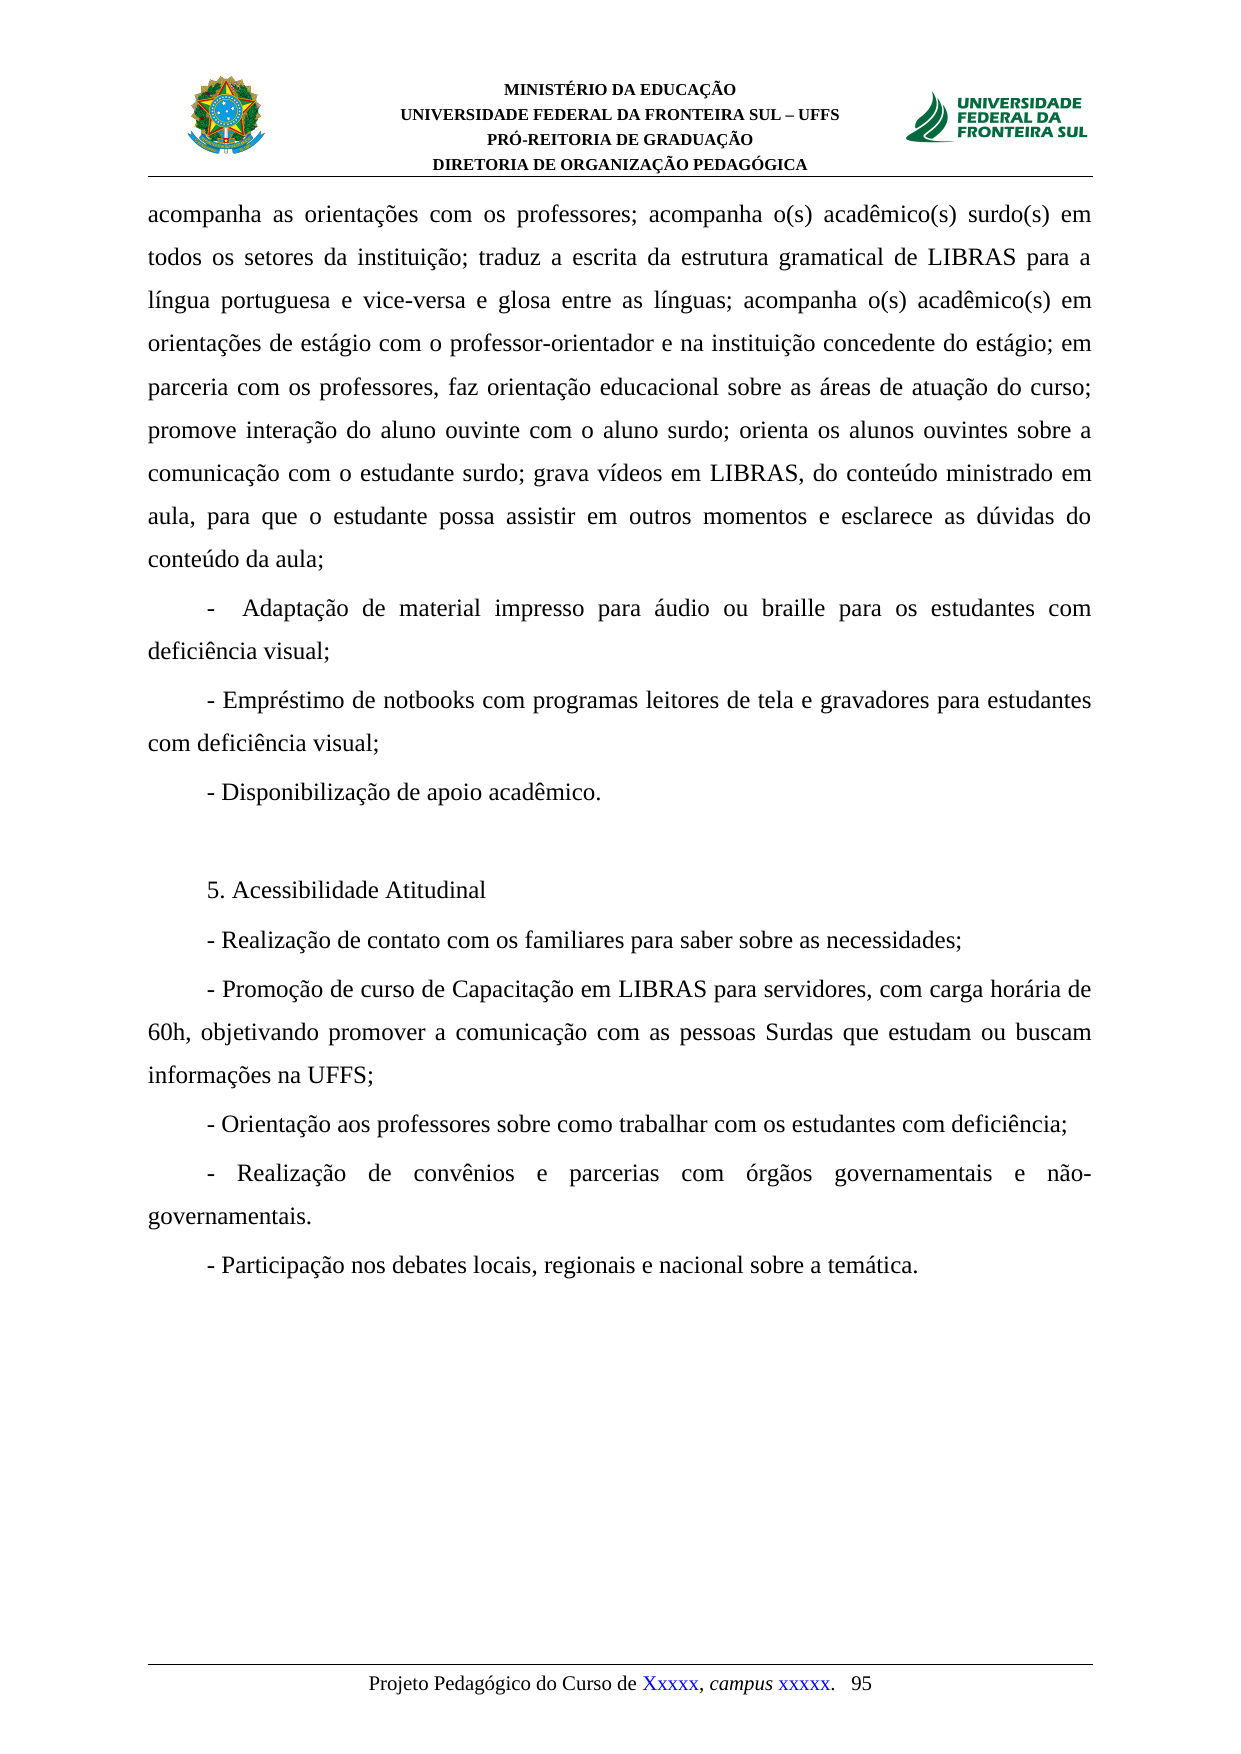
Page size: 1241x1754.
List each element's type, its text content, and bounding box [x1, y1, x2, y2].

text - Realização de convênios e parcerias com órgãos governamentais e não-governamentais. [148, 1158, 1093, 1230]
text - Disponibilização de apoio acadêmico. [148, 777, 1093, 806]
text - Orientação aos professores sobre como trabalhar com os estudantes com deficiência; [148, 1109, 1093, 1138]
text 5. Acessibilidade Atitudinal [148, 876, 1093, 904]
text - Realização de contato com os familiares para saber sobre as necessidades; [148, 925, 1093, 953]
picture [903, 90, 1090, 146]
text - Empréstimo de notbooks com programas leitores de tela e gravadores para estudantes com deficiência visual; [148, 685, 1093, 757]
text - Promoção de curso de Capacitação em LIBRAS para servidores, com carga horária de 60h, objetivando promover a comunicação com as pessoas Surdas que estudam ou buscam informações na UFFS; [148, 974, 1093, 1089]
picture [187, 76, 265, 154]
text - Participação nos debates locais, regionais e nacional sobre a temática. [148, 1250, 1093, 1279]
text - Adaptação de material impresso para áudio ou braille para os estudantes com deficiência visual; [148, 593, 1093, 665]
text acompanha as orientações com os professores; acompanha o(s) acadêmico(s) surdo(s) em todos os setores da instituição; traduz a escrita da estrutura gramatical de LIBRAS para a língua portuguesa e vice-versa e glosa entre as línguas; acompanha o(s) acadêmico(s) em orientações de estágio com o professor-orientador e na instituição concedente do estágio; em parceria com os professores, faz orientação educacional sobre as áreas de atuação do curso; promove interação do aluno ouvinte com o aluno surdo; orienta os alunos ouvintes sobre a comunicação com o estudante surdo; grava vídeos em LIBRAS, do conteúdo ministrado em aula, para que o estudante possa assistir em outros momentos e esclarece as dúvidas do conteúdo da aula; [148, 199, 1093, 573]
